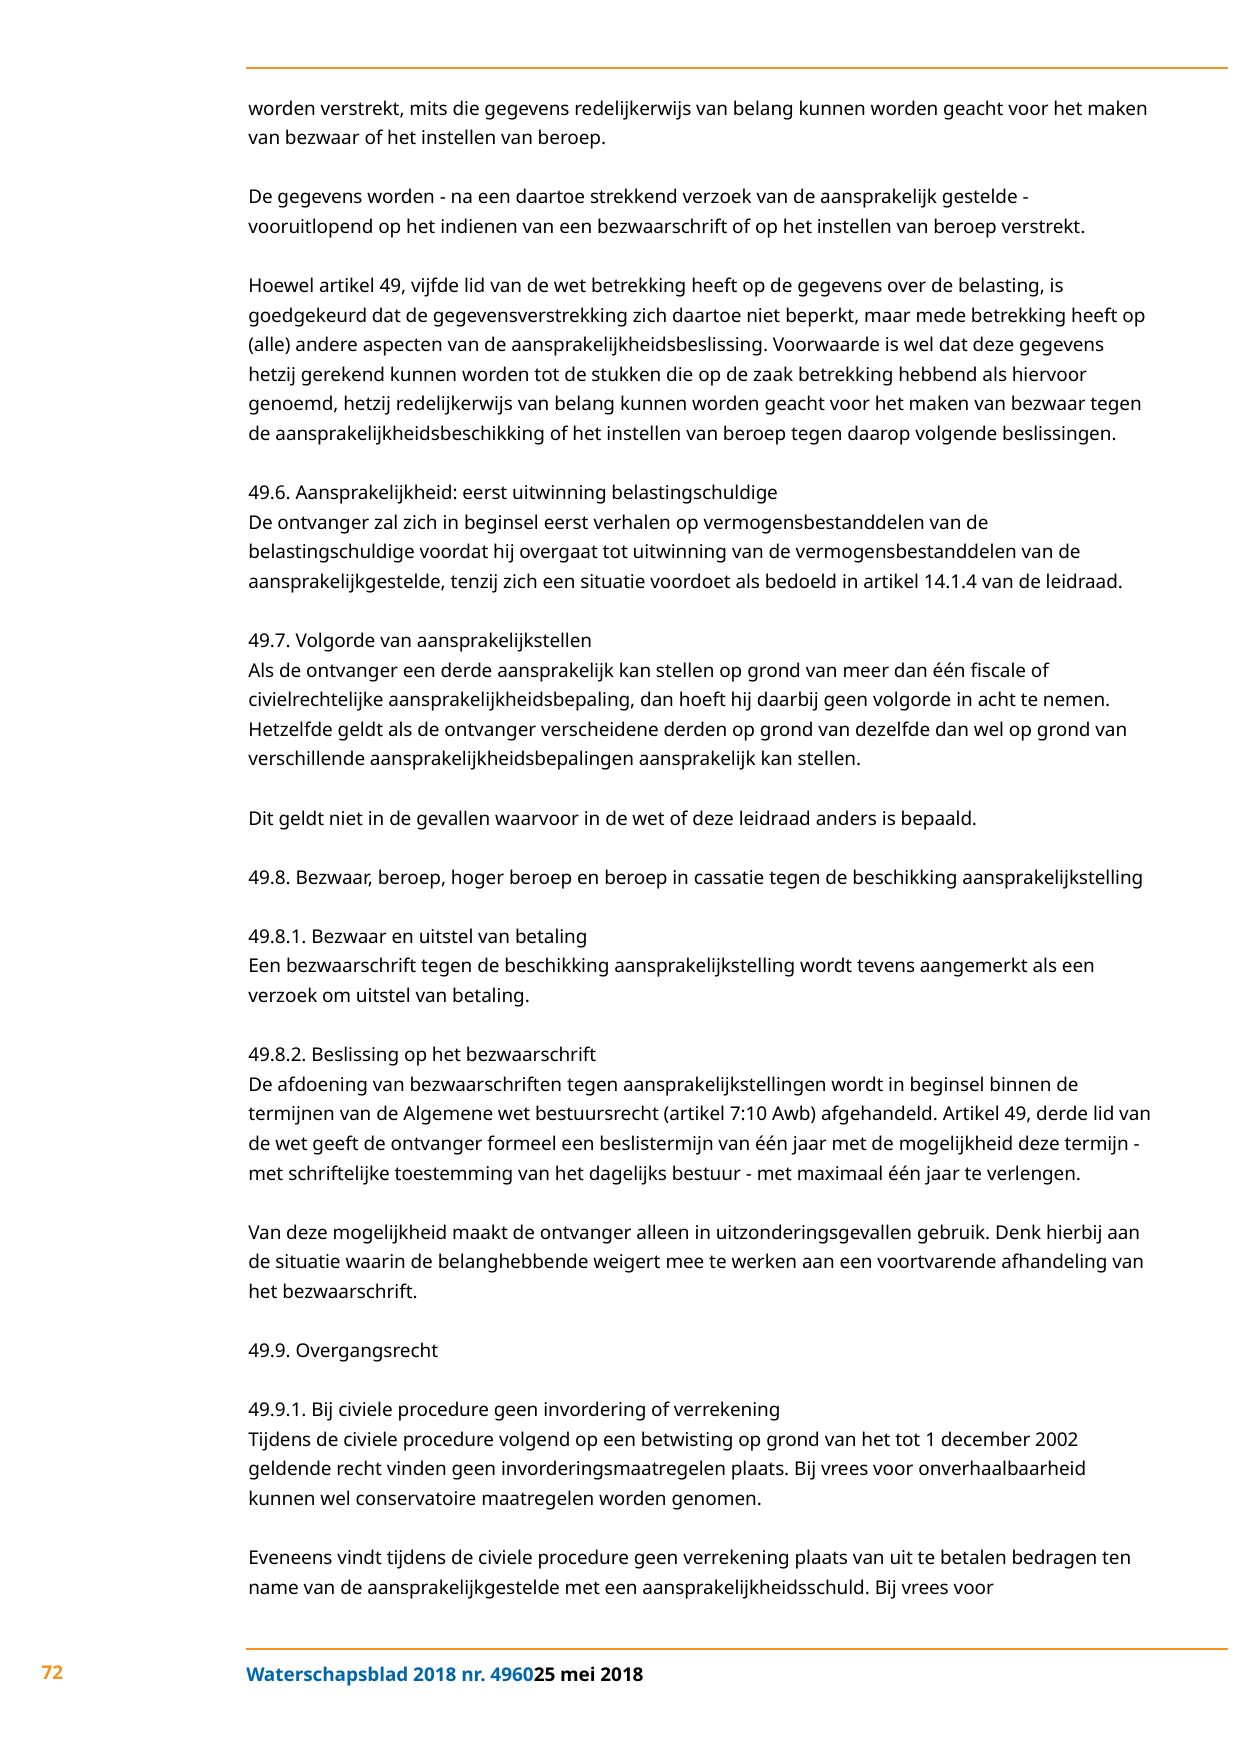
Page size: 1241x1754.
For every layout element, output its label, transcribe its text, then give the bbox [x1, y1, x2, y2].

text Hoewel artikel 49, vijfde lid van de wet betrekking heeft op de gegevens over de belasting, is goedgekeurd dat de gegevensverstrekking zich daartoe niet beperkt, maar mede betrekking heeft op (alle) andere aspecten van de aansprakelijkheidsbeslissing. Voorwaarde is wel dat deze gegevens hetzij gerekend kunnen worden tot de stukken die op de zaak betrekking hebbend als hiervoor genoemd, hetzij redelijkerwijs van belang kunnen worden geacht voor het maken van bezwaar tegen de aansprakelijkheidsbeschikking of het instellen van beroep tegen daarop volgende beslissingen. [248, 272, 1152, 446]
text 49.9.1. Bij civiele procedure geen invordering of verrekening [248, 1396, 1152, 1422]
text Een bezwaarschrift tegen de beschikking aansprakelijkstelling wordt tevens aangemerkt als een verzoek om uitstel van betaling. [248, 953, 1152, 1008]
text worden verstrekt, mits die gegevens redelijkerwijs van belang kunnen worden geacht voor het maken van bezwaar of het instellen van beroep. [248, 95, 1152, 150]
text Eveneens vindt tijdens de civiele procedure geen verrekening plaats van uit te betalen bedragen ten name van de aansprakelijkgestelde met een aansprakelijkheidsschuld. Bij vrees voor [248, 1544, 1152, 1600]
text Als de ontvanger een derde aansprakelijk kan stellen op grond van meer dan één fiscale of civielrechtelijke aansprakelijkheidsbepaling, dan hoeft hij daarbij geen volgorde in acht te nemen. Hetzelfde geldt als de ontvanger verscheidene derden op grond van dezelfde dan wel op grond van verschillende aansprakelijkheidsbepalingen aansprakelijk kan stellen. [248, 657, 1152, 771]
text De afdoening van bezwaarschriften tegen aansprakelijkstellingen wordt in beginsel binnen de termijnen van de Algemene wet bestuursrecht (artikel 7:10 Awb) afgehandeld. Artikel 49, derde lid van de wet geeft de ontvanger formeel een beslistermijn van één jaar met de mogelijkheid deze termijn - met schriftelijke toestemming van het dagelijks bestuur - met maximaal één jaar te verlengen. [248, 1071, 1152, 1186]
text 49.8. Bezwaar, beroep, hoger beroep en beroep in cassatie tegen de beschikking aansprakelijkstelling [248, 864, 1152, 890]
text Van deze mogelijkheid maakt de ontvanger alleen in uitzonderingsgevallen gebruik. Denk hierbij aan de situatie waarin de belanghebbende weigert mee te werken aan een voortvarende afhandeling van het bezwaarschrift. [248, 1219, 1152, 1304]
text 49.7. Volgorde van aansprakelijkstellen [248, 627, 1152, 653]
text 49.9. Overgangsrecht [248, 1337, 1152, 1363]
text 49.8.1. Bezwaar en uitstel van betaling [248, 923, 1152, 949]
picture [41, 47, 231, 172]
text Dit geldt niet in de gevallen waarvoor in de wet of deze leidraad anders is bepaald. [248, 805, 1152, 831]
text De ontvanger zal zich in beginsel eerst verhalen op vermogensbestanddelen van de belastingschuldige voordat hij overgaat tot uitwinning van de vermogensbestanddelen van de aansprakelijkgestelde, tenzij zich een situatie voordoet als bedoeld in artikel 14.1.4 van de leidraad. [248, 509, 1152, 594]
text Tijdens de civiele procedure volgend op een betwisting op grond van het tot 1 december 2002 geldende recht vinden geen invorderingsmaatregelen plaats. Bij vrees voor onverhaalbaarheid kunnen wel conservatoire maatregelen worden genomen. [248, 1426, 1152, 1511]
text 49.8.2. Beslissing op het bezwaarschrift [248, 1041, 1152, 1067]
text 49.6. Aansprakelijkheid: eerst uitwinning belastingschuldige [248, 479, 1152, 505]
text De gegevens worden - na een daartoe strekkend verzoek van de aansprakelijk gestelde - vooruitlopend op het indienen van een bezwaarschrift of op het instellen van beroep verstrekt. [248, 183, 1152, 239]
